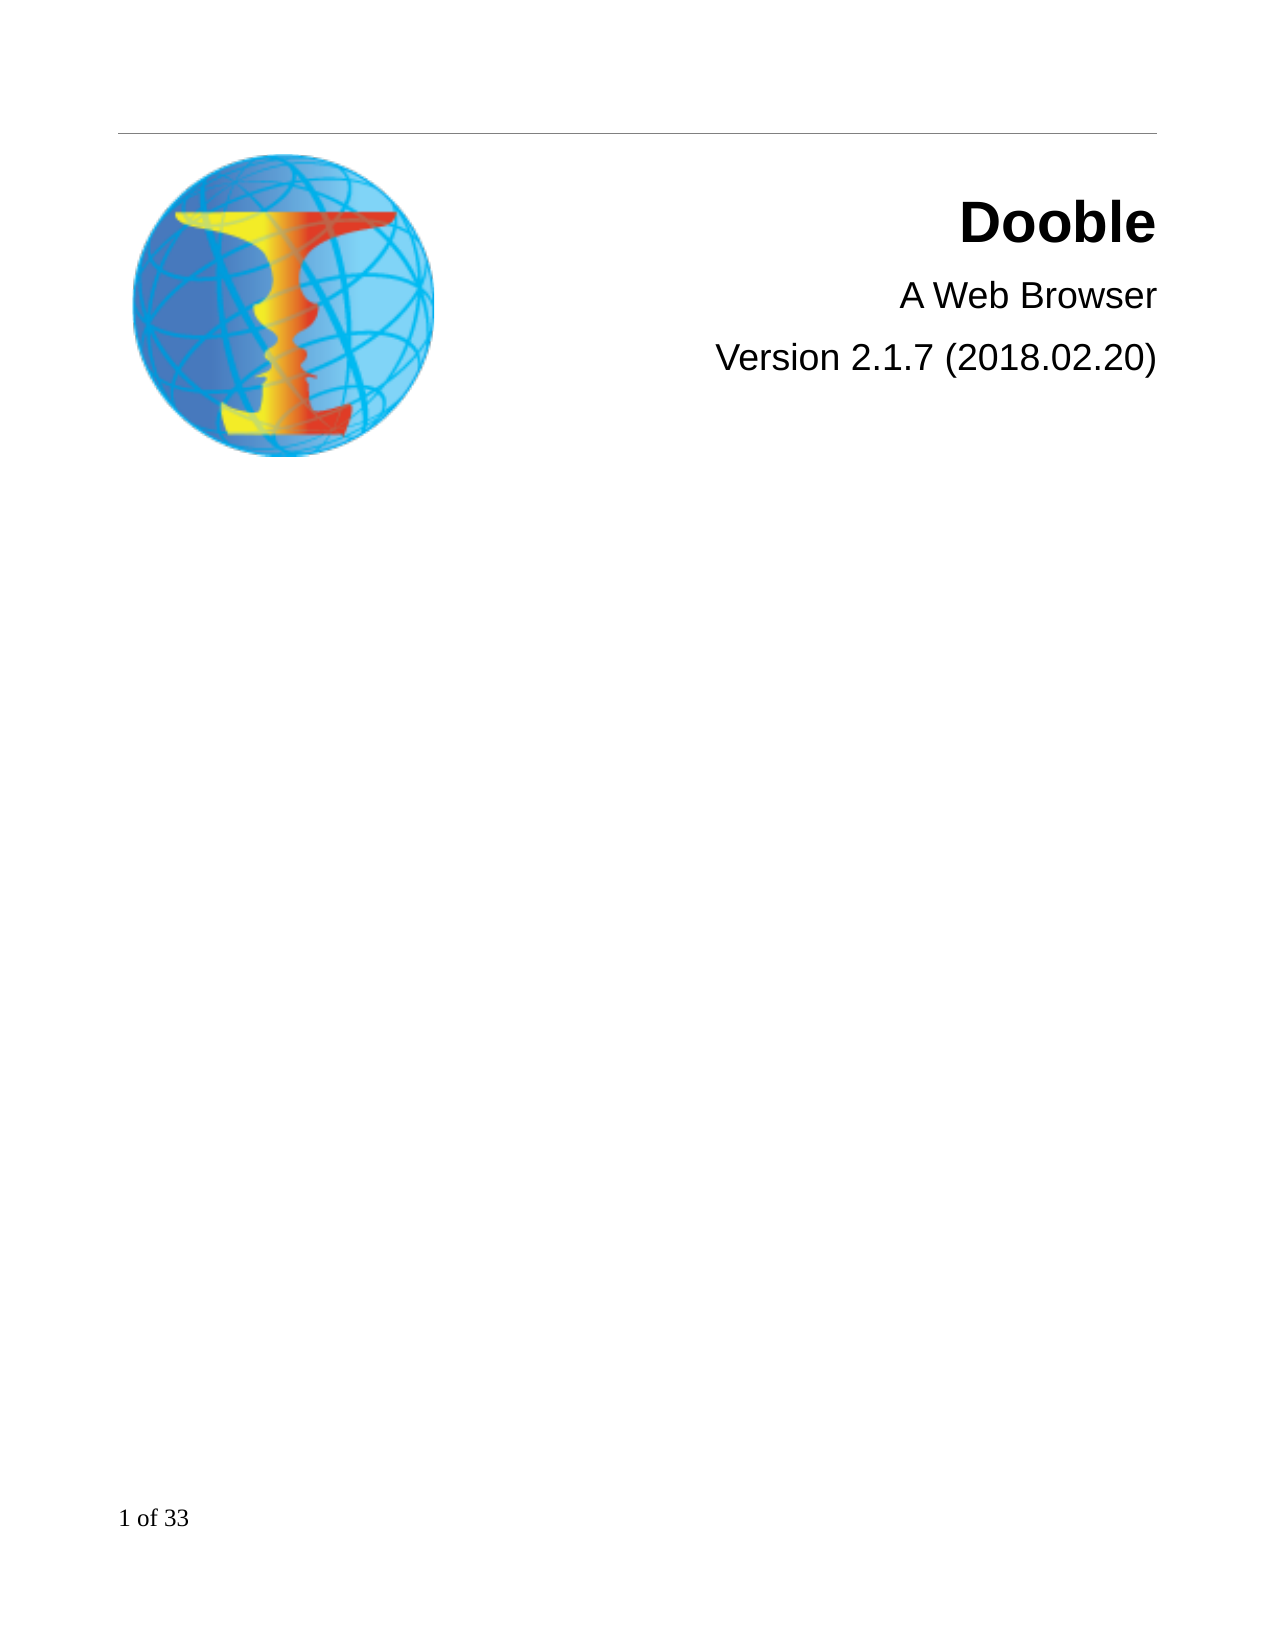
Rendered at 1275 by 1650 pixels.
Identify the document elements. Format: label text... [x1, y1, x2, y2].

subtitle [118, 335, 132, 378]
subtitle Version 2.1.7 (2018.02.20) [435, 335, 1157, 378]
picture [132, 154, 435, 457]
subtitle [118, 273, 132, 316]
subtitle A Web Browser [435, 273, 1157, 316]
title Dooble [435, 187, 1157, 254]
title [118, 187, 132, 254]
